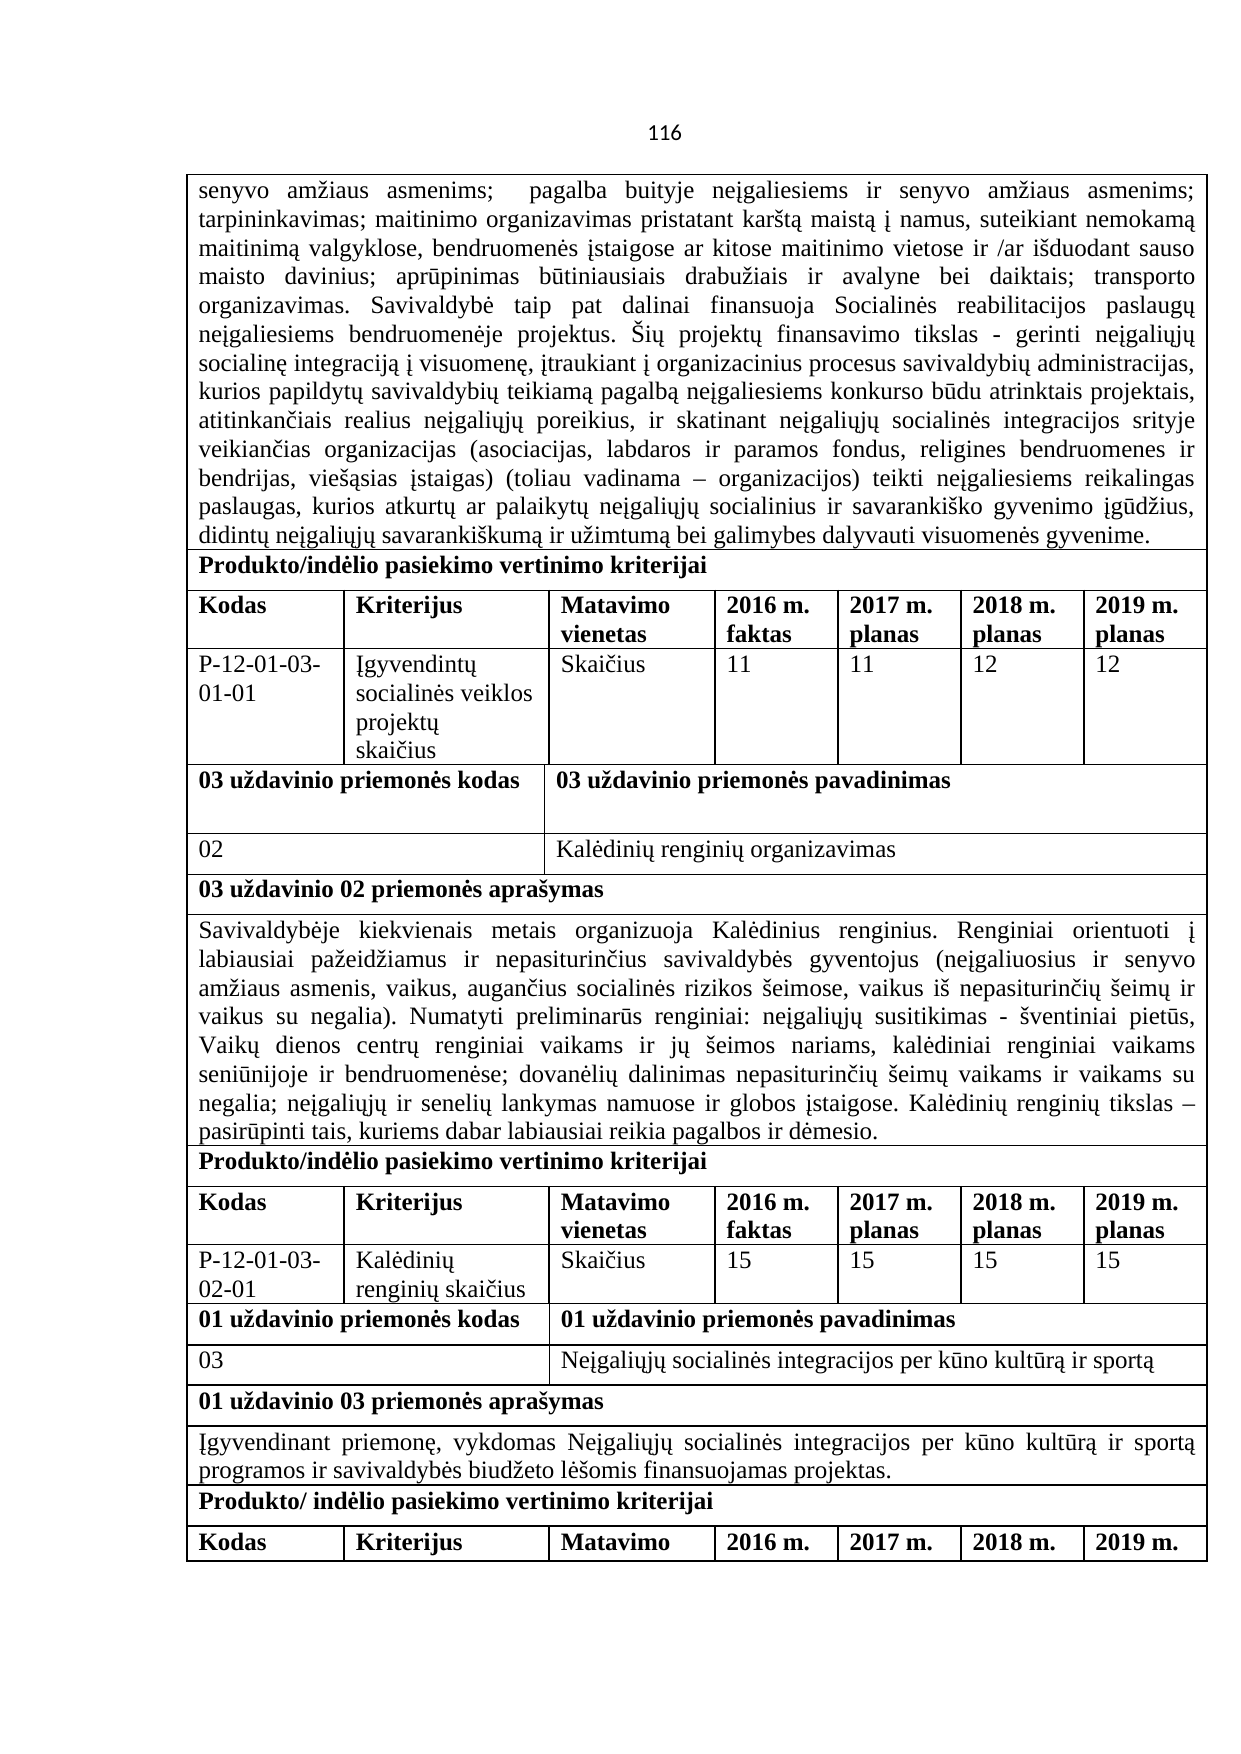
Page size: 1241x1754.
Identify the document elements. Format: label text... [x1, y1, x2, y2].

table_cell Matavimo vienetas [550, 591, 714, 648]
table_cell Kalėdinių renginių skaičius [345, 1245, 548, 1303]
table_cell P-12-01-03-01-01 [188, 649, 343, 764]
table_cell 2019 m. planas [1085, 1187, 1206, 1244]
table_cell 2017 m. planas [839, 591, 960, 648]
table_cell 2017 m. planas [839, 1187, 960, 1244]
table_cell 2017 m. [839, 1527, 960, 1560]
table_cell 15 [839, 1245, 960, 1303]
table_cell 2018 m. planas [962, 1187, 1083, 1244]
table_cell Įgyvendinant priemonę, vykdomas Neįgaliųjų socialinės integracijos per kūno kultūrą ir sportą programos ir savivaldybės biudžeto lėšomis finansuojamas projektas. [188, 1427, 1206, 1484]
table_cell 15 [962, 1245, 1083, 1303]
table_cell 2019 m. planas [1085, 591, 1206, 648]
table_cell senyvo amžiaus asmenims; pagalba buityje neįgaliesiems ir senyvo amžiaus asmenims; tarpininkavimas; maitinimo organizavimas pristatant karštą maistą į namus, suteikiant nemokamą maitinimą valgyklose, bendruomenės įstaigose ar kitose maitinimo vietose ir /ar išduodant sauso maisto davinius; aprūpinimas būtiniausiais drabužiais ir avalyne bei daiktais; transporto organizavimas. Savivaldybė taip pat dalinai finansuoja Socialinės reabilitacijos paslaugų neįgaliesiems bendruomenėje projektus. Šių projektų finansavimo tikslas - gerinti neįgaliųjų socialinę integraciją į visuomenę, įtraukiant į organizacinius procesus savivaldybių administracijas, kurios papildytų savivaldybių teikiamą pagalbą neįgaliesiems konkurso būdu atrinktais projektais, atitinkančiais realius neįgaliųjų poreikius, ir skatinant neįgaliųjų socialinės integracijos srityje veikiančias organizacijas (asociacijas, labdaros ir paramos fondus, religines bendruomenes ir bendrijas, viešąsias įstaigas) (toliau vadinama – organizacijos) teikti neįgaliesiems reikalingas paslaugas, kurios atkurtų ar palaikytų neįgaliųjų socialinius ir savarankiško gyvenimo įgūdžius, didintų neįgaliųjų savarankiškumą ir užimtumą bei galimybes dalyvauti visuomenės gyvenime. [188, 175, 1206, 549]
table_cell Kodas [188, 591, 343, 648]
table_cell 2016 m. faktas [716, 1187, 837, 1244]
table_cell Produkto/indėlio pasiekimo vertinimo kriterijai [188, 550, 1206, 589]
table_cell P-12-01-03-02-01 [188, 1245, 343, 1303]
table_cell Kriterijus [345, 1527, 548, 1560]
table_cell Produkto/indėlio pasiekimo vertinimo kriterijai [188, 1146, 1206, 1186]
table_cell Kriterijus [345, 591, 548, 648]
table_cell Matavimo [550, 1527, 714, 1560]
table_cell 02 [188, 834, 544, 873]
table_cell Matavimo vienetas [550, 1187, 714, 1244]
table_cell 03 uždavinio 02 priemonės aprašymas [188, 875, 1206, 914]
table_cell 2018 m. planas [962, 591, 1083, 648]
table_cell Kodas [188, 1187, 343, 1244]
table_cell 01 uždavinio priemonės kodas [188, 1304, 549, 1343]
table_cell Skaičius [550, 649, 714, 764]
table_cell Kriterijus [345, 1187, 548, 1244]
table_cell Savivaldybėje kiekvienais metais organizuoja Kalėdinius renginius. Renginiai orientuoti į labiausiai pažeidžiamus ir nepasiturinčius savivaldybės gyventojus (neįgaliuosius ir senyvo amžiaus asmenis, vaikus, augančius socialinės rizikos šeimose, vaikus iš nepasiturinčių šeimų ir vaikus su negalia). Numatyti preliminarūs renginiai: neįgaliųjų susitikimas - šventiniai pietūs, Vaikų dienos centrų renginiai vaikams ir jų šeimos nariams, kalėdiniai renginiai vaikams seniūnijoje ir bendruomenėse; dovanėlių dalinimas nepasiturinčių šeimų vaikams ir vaikams su negalia; neįgaliųjų ir senelių lankymas namuose ir globos įstaigose. Kalėdinių renginių tikslas – pasirūpinti tais, kuriems dabar labiausiai reikia pagalbos ir dėmesio. [188, 915, 1206, 1145]
table_cell 03 uždavinio priemonės pavadinimas [545, 765, 1206, 833]
table_cell 01 uždavinio priemonės pavadinimas [550, 1304, 1206, 1343]
table_cell Neįgaliųjų socialinės integracijos per kūno kultūrą ir sportą [550, 1346, 1206, 1384]
table_cell 03 uždavinio priemonės kodas [188, 765, 544, 833]
table_cell Skaičius [550, 1245, 714, 1303]
table_cell 2016 m. faktas [716, 591, 837, 648]
table_cell 2018 m. [962, 1527, 1083, 1560]
table_cell 12 [1085, 649, 1206, 764]
table_cell 11 [716, 649, 837, 764]
table_cell Produkto/ indėlio pasiekimo vertinimo kriterijai [188, 1486, 1206, 1525]
table_cell 15 [1085, 1245, 1206, 1303]
table_cell 15 [716, 1245, 837, 1303]
table_cell 2016 m. [716, 1527, 837, 1560]
table_cell 2019 m. [1085, 1527, 1206, 1560]
table_cell 12 [962, 649, 1083, 764]
table_cell Kodas [188, 1527, 343, 1560]
table_cell Kalėdinių renginių organizavimas [545, 834, 1206, 873]
table_cell 11 [839, 649, 960, 764]
table_cell Įgyvendintų socialinės veiklos projektų skaičius [345, 649, 548, 764]
table_cell 03 [188, 1346, 549, 1384]
table_cell 01 uždavinio 03 priemonės aprašymas [188, 1386, 1206, 1425]
